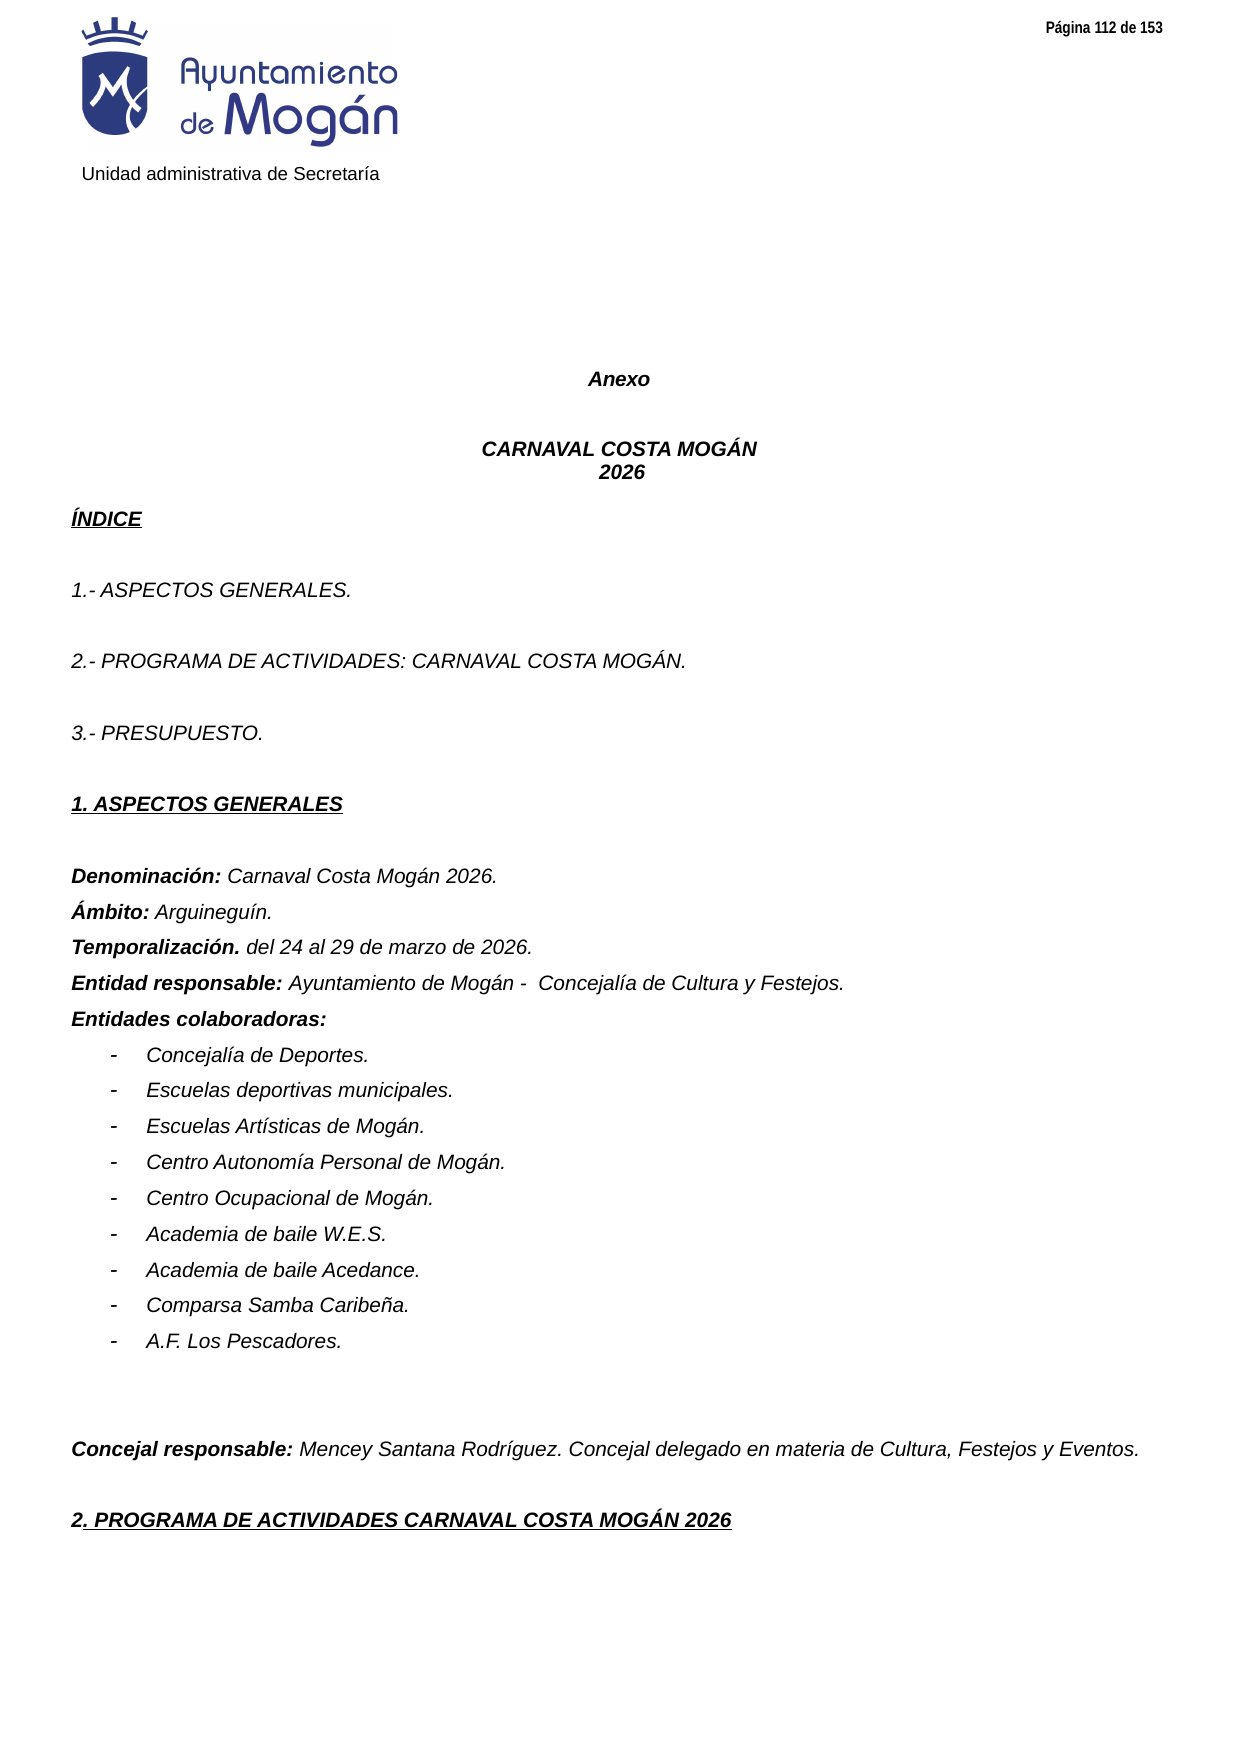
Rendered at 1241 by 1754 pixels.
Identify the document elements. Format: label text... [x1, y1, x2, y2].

list A.F. Los Pescadores. [108, 1330, 1169, 1353]
text Denominación: Carnaval Costa Mogán 2026. [71, 864, 1169, 888]
list Academia de baile W.E.S. [108, 1222, 1169, 1246]
list Concejalía de Deportes. [108, 1043, 1169, 1066]
text 2. PROGRAMA DE ACTIVIDADES CARNAVAL COSTA MOGÁN 2026 [71, 1508, 1169, 1532]
list Centro Ocupacional de Mogán. [108, 1186, 1169, 1210]
text Anexo [71, 368, 1169, 391]
text Entidad responsable: Ayuntamiento de Mogán - Concejalía de Cultura y Festejos. [71, 972, 1169, 995]
text 2.- PROGRAMA DE ACTIVIDADES: CARNAVAL COSTA MOGÁN. [71, 650, 1169, 673]
list Academia de baile Acedance. [108, 1258, 1169, 1281]
text ÍNDICE [71, 507, 1169, 530]
text CARNAVAL COSTA MOGÁN [71, 437, 1169, 461]
text Temporalización. del 24 al 29 de marzo de 2026. [71, 936, 1169, 959]
text 1. ASPECTOS GENERALES [71, 793, 1169, 816]
picture [81, 17, 398, 153]
text Concejal responsable: Mencey Santana Rodríguez. Concejal delegado en materia de Cultura, Festejos y Eventos. [71, 1437, 1169, 1460]
list Comparsa Samba Caribeña. [108, 1294, 1169, 1317]
list Centro Autonomía Personal de Mogán. [108, 1151, 1169, 1174]
text 3.- PRESUPUESTO. [71, 722, 1169, 745]
list Escuelas deportivas municipales. [108, 1079, 1169, 1102]
text 2026 [71, 461, 1169, 484]
text Entidades colaboradoras: [71, 1007, 1169, 1031]
list Escuelas Artísticas de Mogán. [108, 1115, 1169, 1138]
text Ámbito: Arguineguín. [71, 900, 1169, 923]
text 1.- ASPECTOS GENERALES. [71, 579, 1169, 602]
